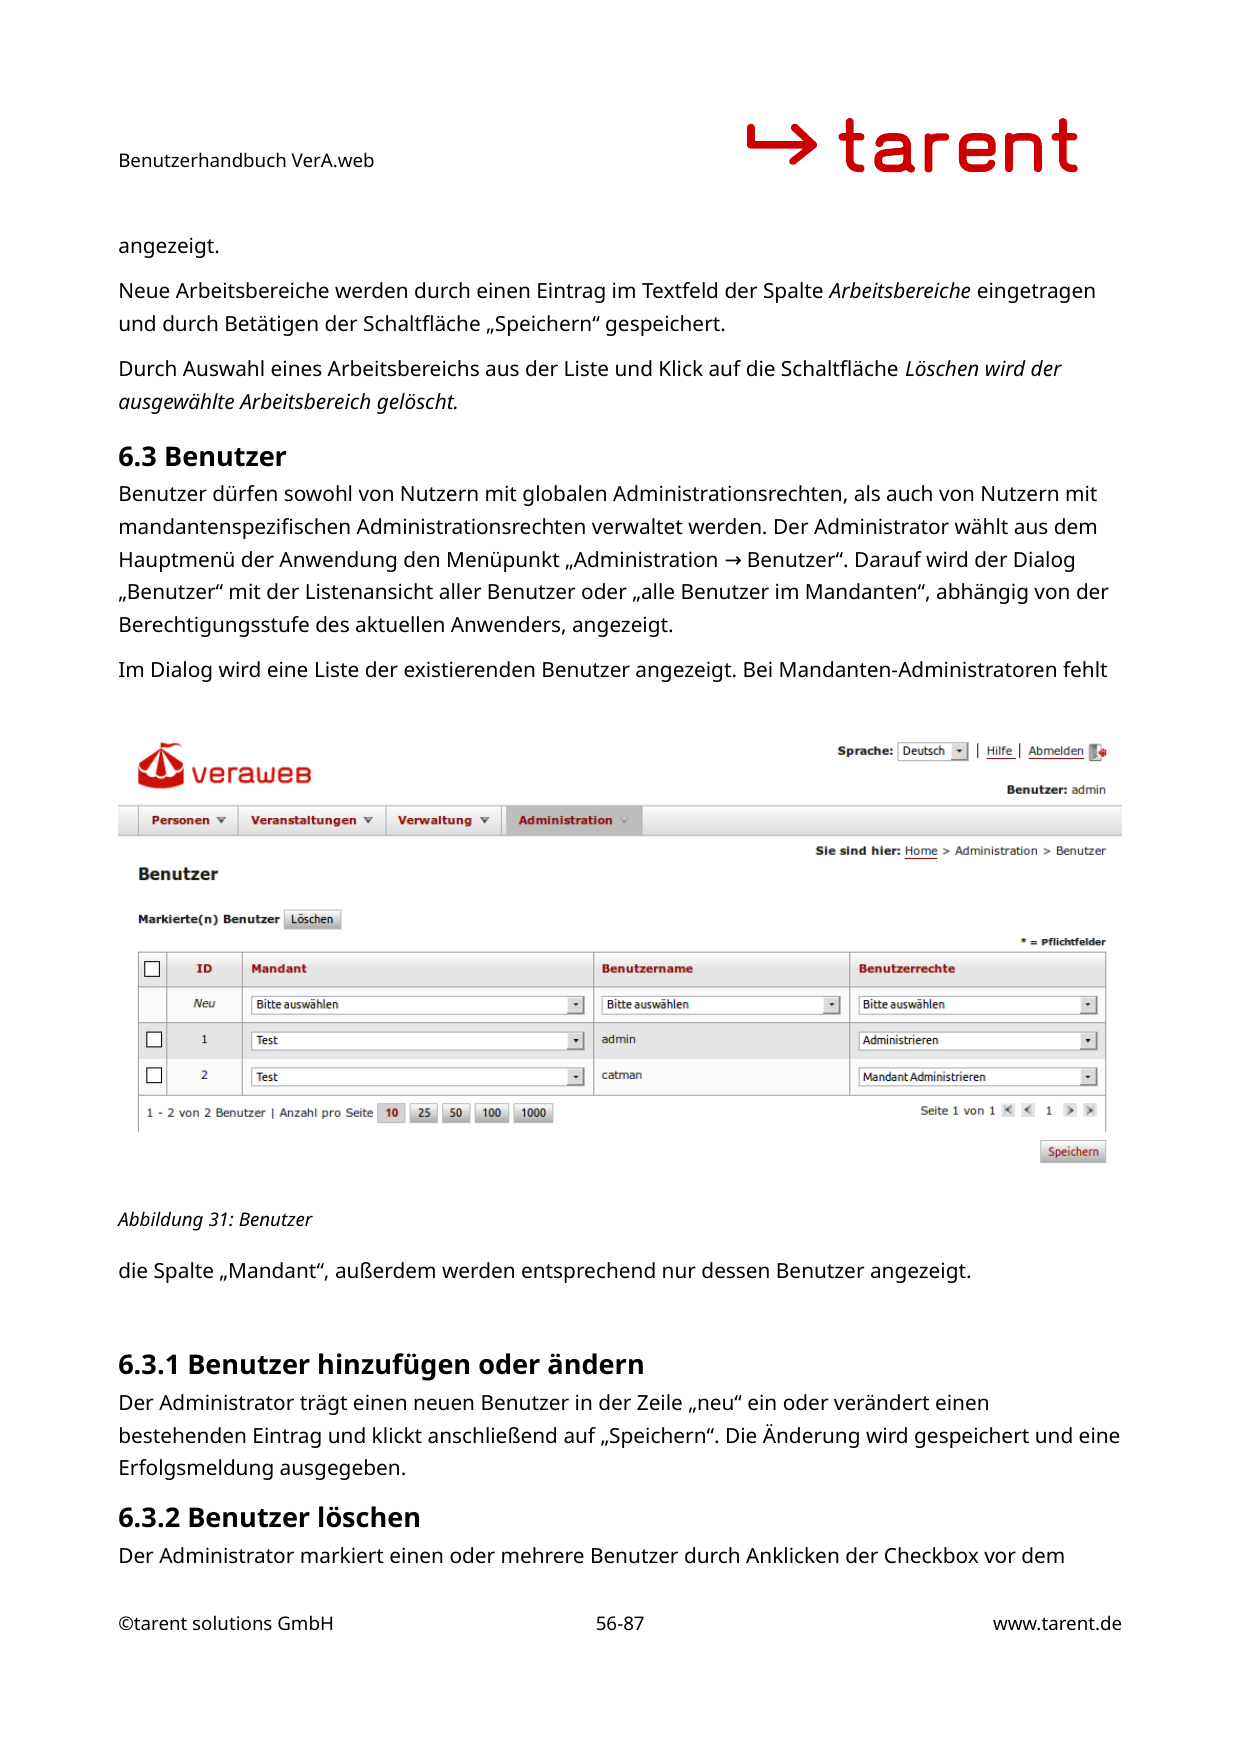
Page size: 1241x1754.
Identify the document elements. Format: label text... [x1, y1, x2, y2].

subtitle Benutzer [118, 437, 1122, 474]
text Benutzer dürfen sowohl von Nutzern mit globalen Administrationsrechten, als auch von Nutzern mit mandantenspezifischen Administrationsrechten verwaltet werden. Der Administrator wählt aus dem Hauptmenü der Anwendung den Menüpunkt „Administration → Benutzer“. Darauf wird der Dialog „Benutzer“ mit der Listenansicht aller Benutzer oder „alle Benutzer im Mandanten“, abhängig von der Berechtigungsstufe des aktuellen Anwenders, angezeigt. [118, 479, 1122, 638]
subtitle Benutzer hinzufügen oder ändern [118, 1346, 1122, 1383]
text Neue Arbeitsbereiche werden durch einen Eintrag im Textfeld der Spalte Arbeitsbereiche eingetragen und durch Betätigen der Schaltfläche „Speichern“ gespeichert. [118, 277, 1122, 338]
text Durch Auswahl eines Arbeitsbereichs aus der Liste und Klick auf die Schaltfläche Löschen wird der ausgewählte Arbeitsbereich gelöscht. [118, 354, 1122, 415]
text Der Administrator trägt einen neuen Benutzer in der Zeile „neu“ ein oder verändert einen bestehenden Eintrag und klickt anschließend auf „Speichern“. Die Änderung wird gespeichert und eine Erfolgsmeldung ausgegeben. [118, 1388, 1122, 1482]
picture [118, 737, 1122, 1180]
text Im Dialog wird eine Liste der existierenden Benutzer angezeigt. Bei Mandanten-Administratoren fehlt [118, 655, 1122, 737]
text Abbildung 31: Benutzer [118, 1180, 1122, 1232]
text angezeigt. [118, 232, 1122, 260]
text die Spalte „Mandant“, außerdem werden entsprechend nur dessen Benutzer angezeigt. [118, 1232, 1122, 1284]
subtitle Benutzer löschen [118, 1498, 1122, 1535]
text Der Administrator markiert einen oder mehrere Benutzer durch Anklicken der Checkbox vor dem [118, 1541, 1122, 1569]
